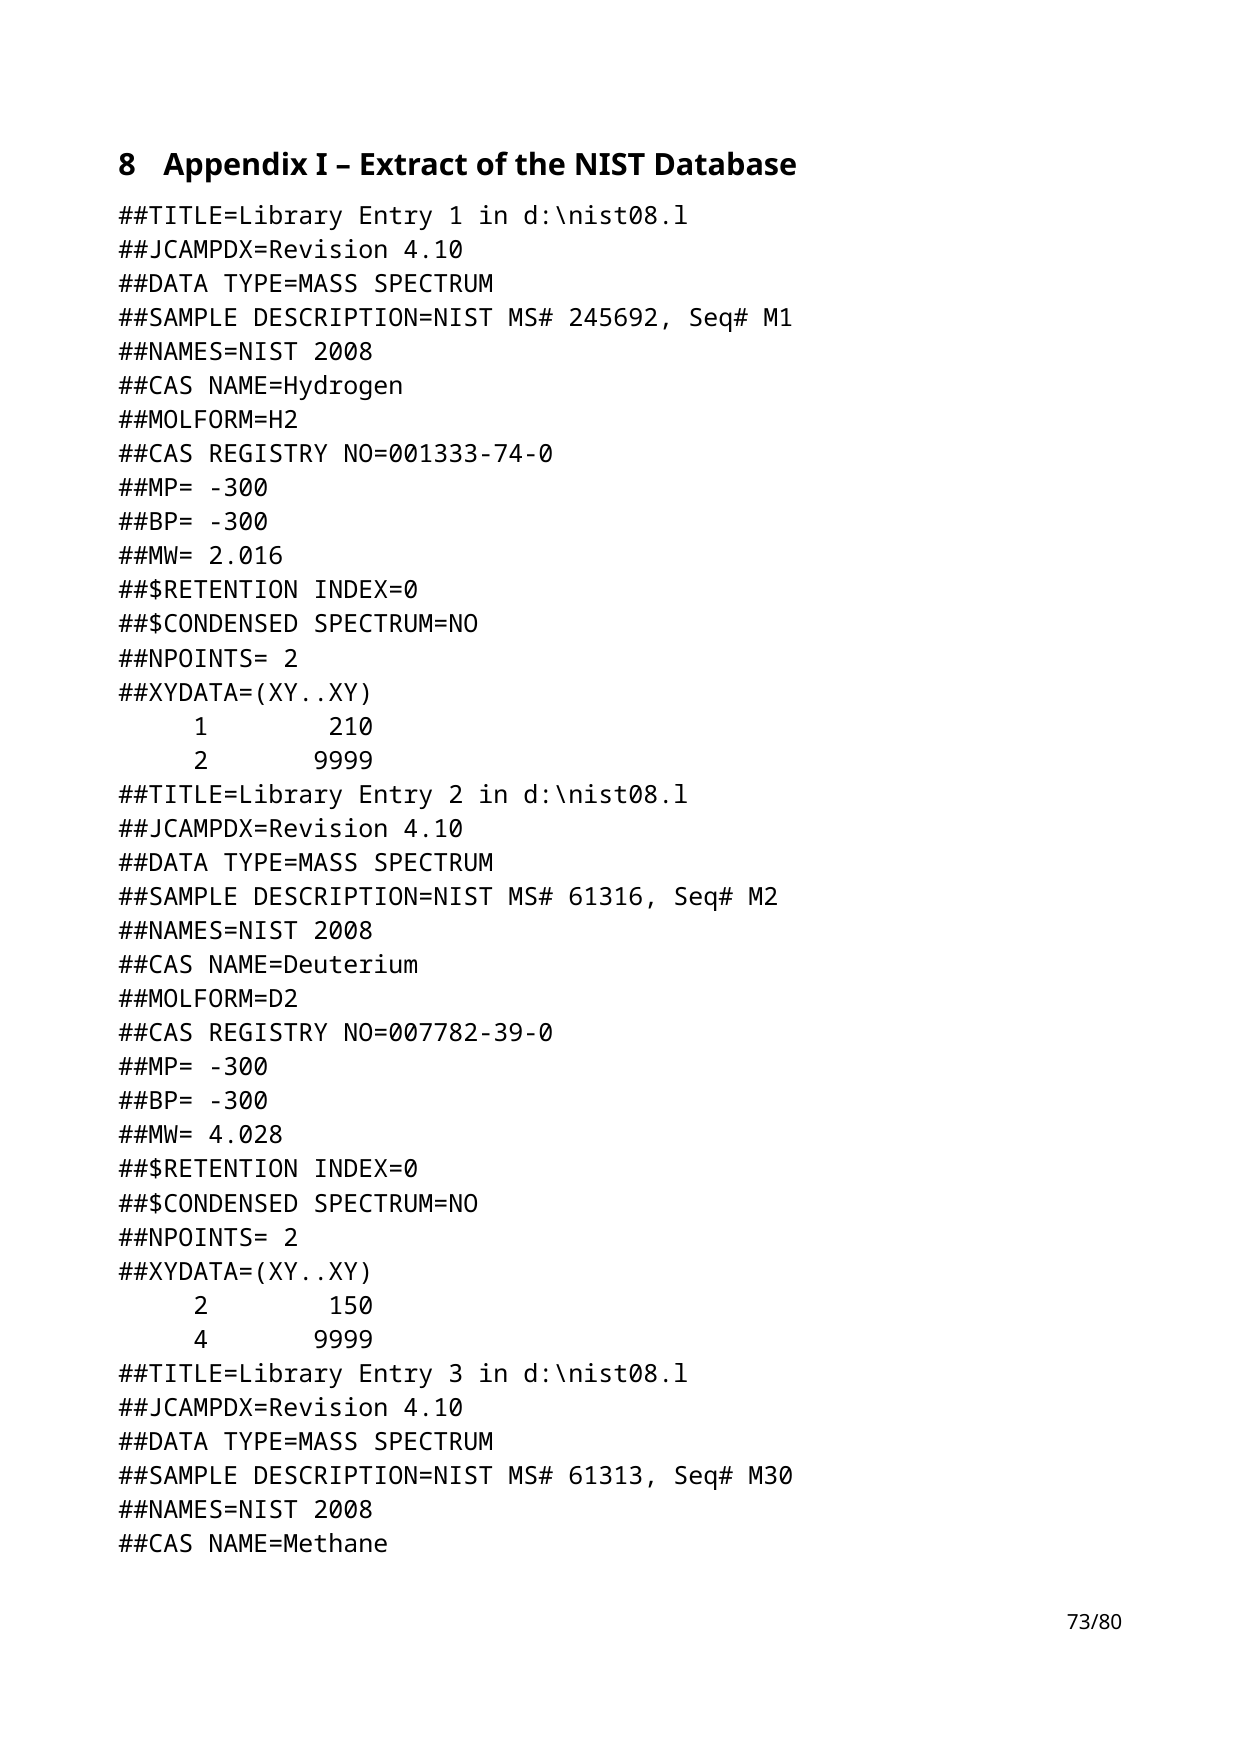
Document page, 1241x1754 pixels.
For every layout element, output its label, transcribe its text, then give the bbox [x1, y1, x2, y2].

text ##NAMES=NIST 2008 [118, 913, 1122, 947]
text ##SAMPLE DESCRIPTION=NIST MS# 61316, Seq# M2 [118, 879, 1122, 913]
text ##$CONDENSED SPECTRUM=NO [118, 606, 1122, 640]
text ##MOLFORM=H2 [118, 402, 1122, 436]
text ##NAMES=NIST 2008 [118, 334, 1122, 368]
text ##CAS NAME=Methane [118, 1526, 1122, 1560]
text ##CAS REGISTRY NO=001333-74-0 [118, 436, 1122, 470]
text ##MP= -300 [118, 470, 1122, 504]
text ##CAS NAME=Hydrogen [118, 368, 1122, 402]
text ##DATA TYPE=MASS SPECTRUM [118, 1424, 1122, 1458]
text ##CAS REGISTRY NO=007782-39-0 [118, 1015, 1122, 1049]
text ##NPOINTS= 2 [118, 640, 1122, 674]
text ##TITLE=Library Entry 3 in d:\nist08.l [118, 1356, 1122, 1389]
text ##MW= 2.016 [118, 538, 1122, 572]
text 2 150 [118, 1287, 1122, 1321]
text 4 9999 [118, 1321, 1122, 1356]
text ##MP= -300 [118, 1049, 1122, 1083]
text 2 9999 [118, 742, 1122, 776]
text ##JCAMPDX=Revision 4.10 [118, 811, 1122, 844]
text ##BP= -300 [118, 504, 1122, 538]
subtitle Appendix I – Extract of the NIST Database [118, 143, 1122, 185]
text ##JCAMPDX=Revision 4.10 [118, 231, 1122, 266]
text ##NPOINTS= 2 [118, 1219, 1122, 1253]
text ##JCAMPDX=Revision 4.10 [118, 1389, 1122, 1424]
text ##SAMPLE DESCRIPTION=NIST MS# 245692, Seq# M1 [118, 299, 1122, 334]
text ##MOLFORM=D2 [118, 981, 1122, 1015]
text ##MW= 4.028 [118, 1117, 1122, 1151]
text ##$RETENTION INDEX=0 [118, 572, 1122, 606]
text ##$RETENTION INDEX=0 [118, 1151, 1122, 1185]
text ##XYDATA=(XY..XY) [118, 674, 1122, 708]
text ##SAMPLE DESCRIPTION=NIST MS# 61313, Seq# M30 [118, 1458, 1122, 1492]
text ##TITLE=Library Entry 1 in d:\nist08.l [118, 197, 1122, 231]
text ##DATA TYPE=MASS SPECTRUM [118, 266, 1122, 299]
text ##$CONDENSED SPECTRUM=NO [118, 1185, 1122, 1219]
text ##XYDATA=(XY..XY) [118, 1253, 1122, 1287]
text 1 210 [118, 708, 1122, 742]
text ##DATA TYPE=MASS SPECTRUM [118, 844, 1122, 879]
text ##BP= -300 [118, 1083, 1122, 1117]
text ##CAS NAME=Deuterium [118, 947, 1122, 981]
text ##NAMES=NIST 2008 [118, 1492, 1122, 1526]
text ##TITLE=Library Entry 2 in d:\nist08.l [118, 776, 1122, 811]
